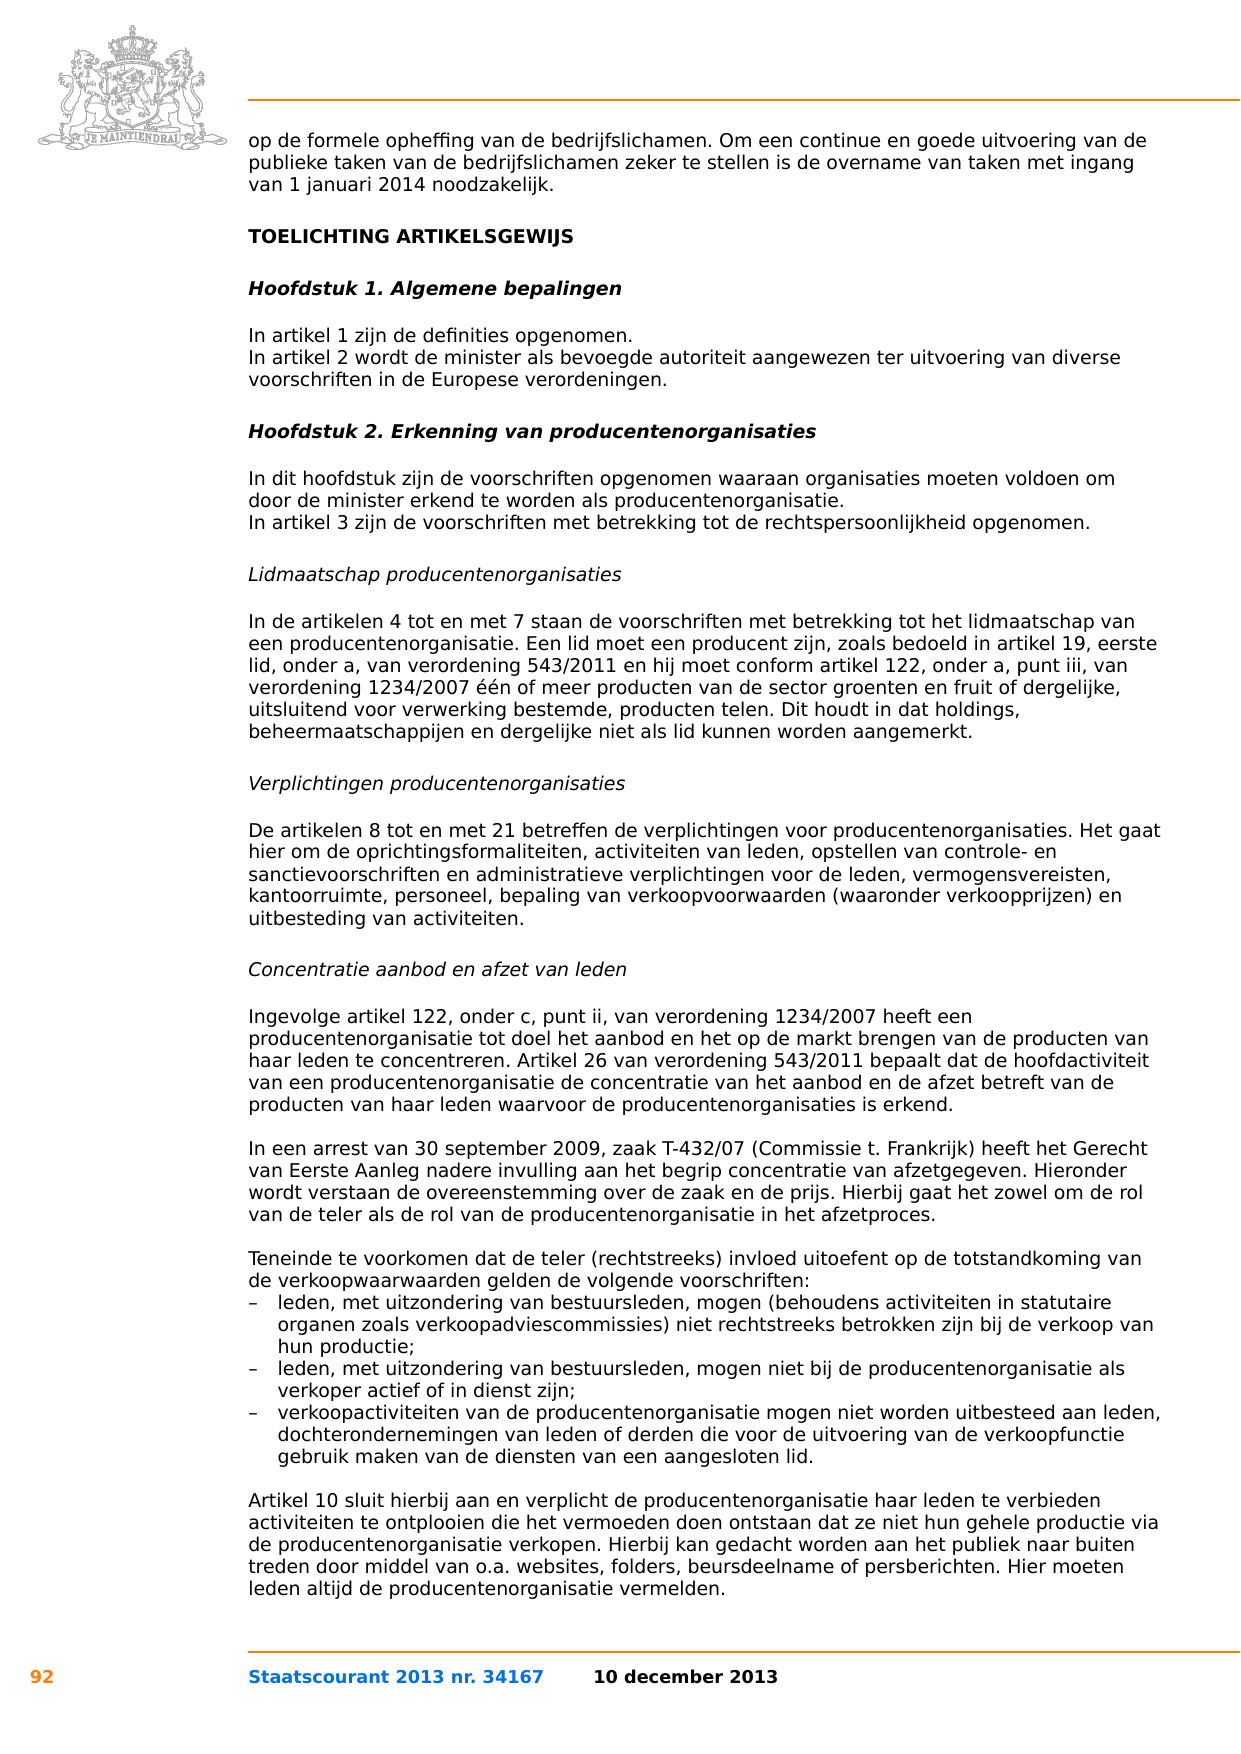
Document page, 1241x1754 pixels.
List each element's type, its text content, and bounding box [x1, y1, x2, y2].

text Ingevolge artikel 122, onder c, punt ii, van verordening 1234/2007 heeft een producentenorganisatie tot doel het aanbod en het op de markt brengen van de producten van haar leden te concentreren. Artikel 26 van verordening 543/2011 bepaalt dat de hoofdactiviteit van een producentenorganisatie de concentratie van het aanbod en de afzet betreft van de producten van haar leden waarvoor de producentenorganisaties is erkend. [248, 1006, 1163, 1116]
text De artikelen 8 tot en met 21 betreffen de verplichtingen voor producentenorganisaties. Het gaat hier om de oprichtingsformaliteiten, activiteiten van leden, opstellen van controle- en sanctievoorschriften en administratieve verplichtingen voor de leden, vermogensvereisten, kantoorruimte, personeel, bepaling van verkoopvoorwaarden (waaronder verkoopprijzen) en uitbesteding van activiteiten. [248, 819, 1163, 929]
text In artikel 3 zijn de voorschriften met betrekking tot de rechtspersoonlijkheid opgenomen. [248, 512, 1163, 534]
text In artikel 1 zijn de definities opgenomen. [248, 325, 1163, 347]
text In de artikelen 4 tot en met 7 staan de voorschriften met betrekking tot het lidmaatschap van een producentenorganisatie. Een lid moet een producent zijn, zoals bedoeld in artikel 19, eerste lid, onder a, van verordening 543/2011 en hij moet conform artikel 122, onder a, punt iii, van verordening 1234/2007 één of meer producten van de sector groenten en fruit of dergelijke, uitsluitend voor verwerking bestemde, producten telen. Dit houdt in dat holdings, beheermaatschappijen en dergelijke niet als lid kunnen worden aangemerkt. [248, 611, 1163, 742]
text op de formele opheffing van de bedrijfslichamen. Om een continue en goede uitvoering van de publieke taken van de bedrijfslichamen zeker te stellen is de overname van taken met ingang van 1 januari 2014 noodzakelijk. [248, 130, 1163, 196]
subtitle TOELICHTING ARTIKELSGEWIJS [248, 226, 1163, 248]
subtitle Hoofdstuk 1. Algemene bepalingen [248, 278, 1163, 300]
subtitle Hoofdstuk 2. Erkenning van producentenorganisaties [248, 421, 1163, 443]
text Artikel 10 sluit hierbij aan en verplicht de producentenorganisatie haar leden te verbieden activiteiten te ontplooien die het vermoeden doen ontstaan dat ze niet hun gehele productie via de producentenorganisatie verkopen. Hierbij kan gedacht worden aan het publiek naar buiten treden door middel van o.a. websites, folders, beursdeelname of persberichten. Hier moeten leden altijd de producentenorganisatie vermelden. [248, 1489, 1163, 1599]
subtitle Verplichtingen producentenorganisaties [248, 772, 1163, 794]
subtitle Concentratie aanbod en afzet van leden [248, 959, 1163, 981]
text In dit hoofdstuk zijn de voorschriften opgenomen waaraan organisaties moeten voldoen om door de minister erkend te worden als producentenorganisatie. [248, 468, 1163, 512]
text Teneinde te voorkomen dat de teler (rechtstreeks) invloed uitoefent op de totstandkoming van de verkoopwaarwaarden gelden de volgende voorschriften: [248, 1248, 1163, 1292]
text – verkoopactiviteiten van de producentenorganisatie mogen niet worden uitbesteed aan leden, dochterondernemingen van leden of derden die voor de uitvoering van de verkoopfunctie gebruik maken van de diensten van een aangesloten lid. [248, 1402, 1163, 1468]
text In een arrest van 30 september 2009, zaak T-432/07 (Commissie t. Frankrijk) heeft het Gerecht van Eerste Aanleg nadere invulling aan het begrip concentratie van afzetgegeven. Hieronder wordt verstaan de overeenstemming over de zaak en de prijs. Hierbij gaat het zowel om de rol van de teler als de rol van de producentenorganisatie in het afzetproces. [248, 1138, 1163, 1226]
text In artikel 2 wordt de minister als bevoegde autoriteit aangewezen ter uitvoering van diverse voorschriften in de Europese verordeningen. [248, 347, 1163, 391]
text – leden, met uitzondering van bestuursleden, mogen (behoudens activiteiten in statutaire organen zoals verkoopadviescommissies) niet rechtstreeks betrokken zijn bij de verkoop van hun productie; [248, 1292, 1163, 1358]
picture [38, 25, 227, 150]
text – leden, met uitzondering van bestuursleden, mogen niet bij de producentenorganisatie als verkoper actief of in dienst zijn; [248, 1358, 1163, 1402]
subtitle Lidmaatschap producentenorganisaties [248, 564, 1163, 586]
